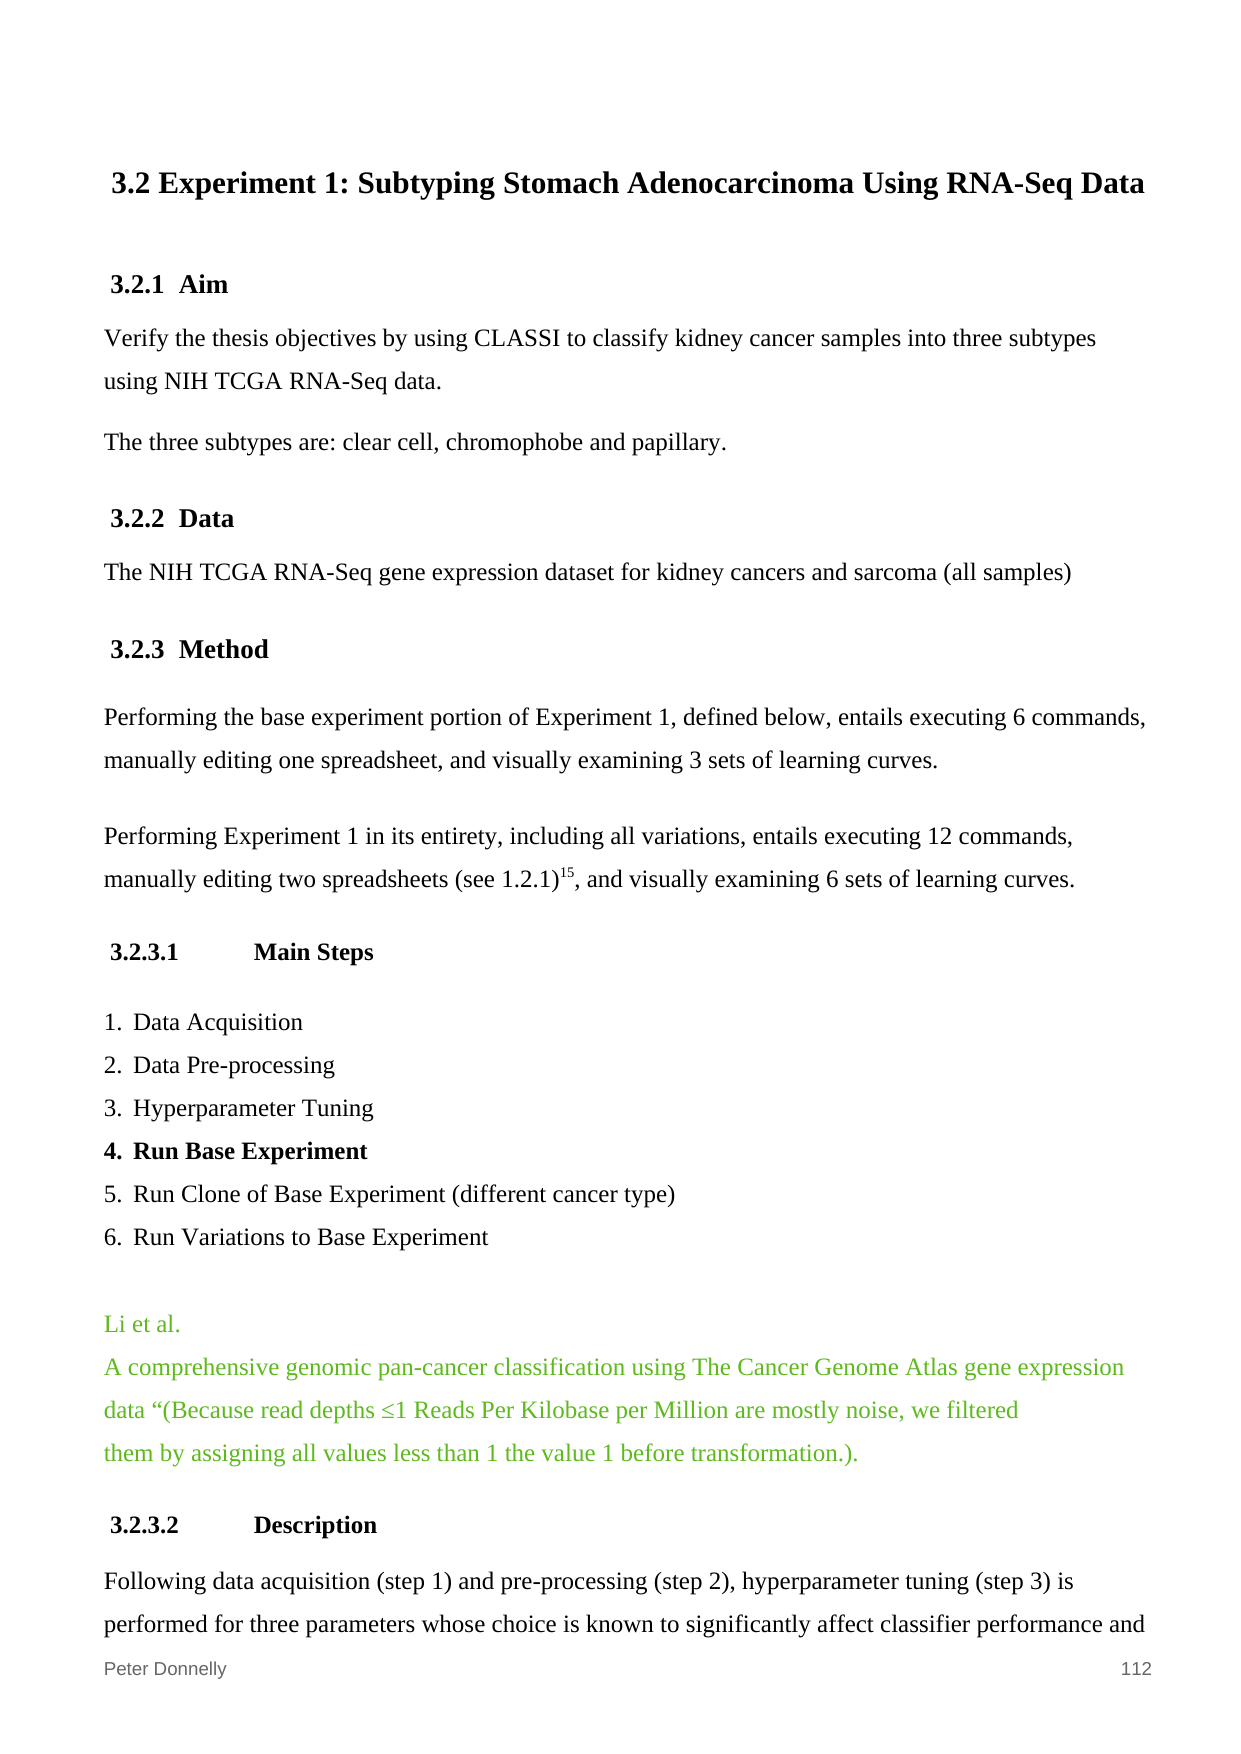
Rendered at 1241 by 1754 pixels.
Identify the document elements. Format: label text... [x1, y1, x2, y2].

text Performing the base experiment portion of Experiment 1, defined below, entails executing 6 commands, manually editing one spreadsheet, and visually examining 3 sets of learning curves. [103, 702, 1146, 774]
subtitle Data [103, 502, 1146, 533]
subtitle Main Steps [103, 937, 1146, 965]
text The NIH TCGA RNA-Seq gene expression dataset for kidney cancers and sarcoma (all samples) [103, 557, 1146, 586]
text The three subtypes are: clear cell, chromophobe and papillary. [103, 427, 1146, 455]
list Data Pre-processing [103, 1050, 1146, 1079]
text Verify the thesis objectives by using CLASSI to classify kidney cancer samples into three subtypes using NIH TCGA RNA-Seq data. [103, 323, 1146, 394]
list Run Clone of Base Experiment (different cancer type) [103, 1179, 1146, 1208]
subtitle Experiment 1: Subtyping Stomach Adenocarcinoma Using RNA-Seq Data [103, 164, 1146, 200]
list Run Variations to Base Experiment [103, 1222, 1146, 1251]
list Run Base Experiment [103, 1136, 1146, 1165]
text A comprehensive genomic pan-cancer classification using The Cancer Genome Atlas gene expression data “(Because read depths ≤1 Reads Per Kilobase per Million are mostly noise, we filtered [103, 1352, 1146, 1424]
list Data Acquisition [103, 1007, 1146, 1036]
list Hyperparameter Tuning [103, 1093, 1146, 1122]
text Following data acquisition (step 1) and pre-processing (step 2), hyperparameter tuning (step 3) is performed for three parameters whose choice is known to significantly affect classifier performance and [103, 1566, 1146, 1638]
text Li et al. [103, 1309, 1146, 1337]
subtitle Aim [103, 268, 1146, 299]
subtitle Description [103, 1511, 1146, 1539]
text Performing Experiment 1 in its entirety, including all variations, entails executing 12 commands, manually editing two spreadsheets (see 1.2.1), and visually examining 6 sets of learning curves. [103, 821, 1146, 893]
subtitle Method [103, 633, 1146, 664]
text them by assigning all values less than 1 the value 1 before transformation.). [103, 1438, 1146, 1467]
